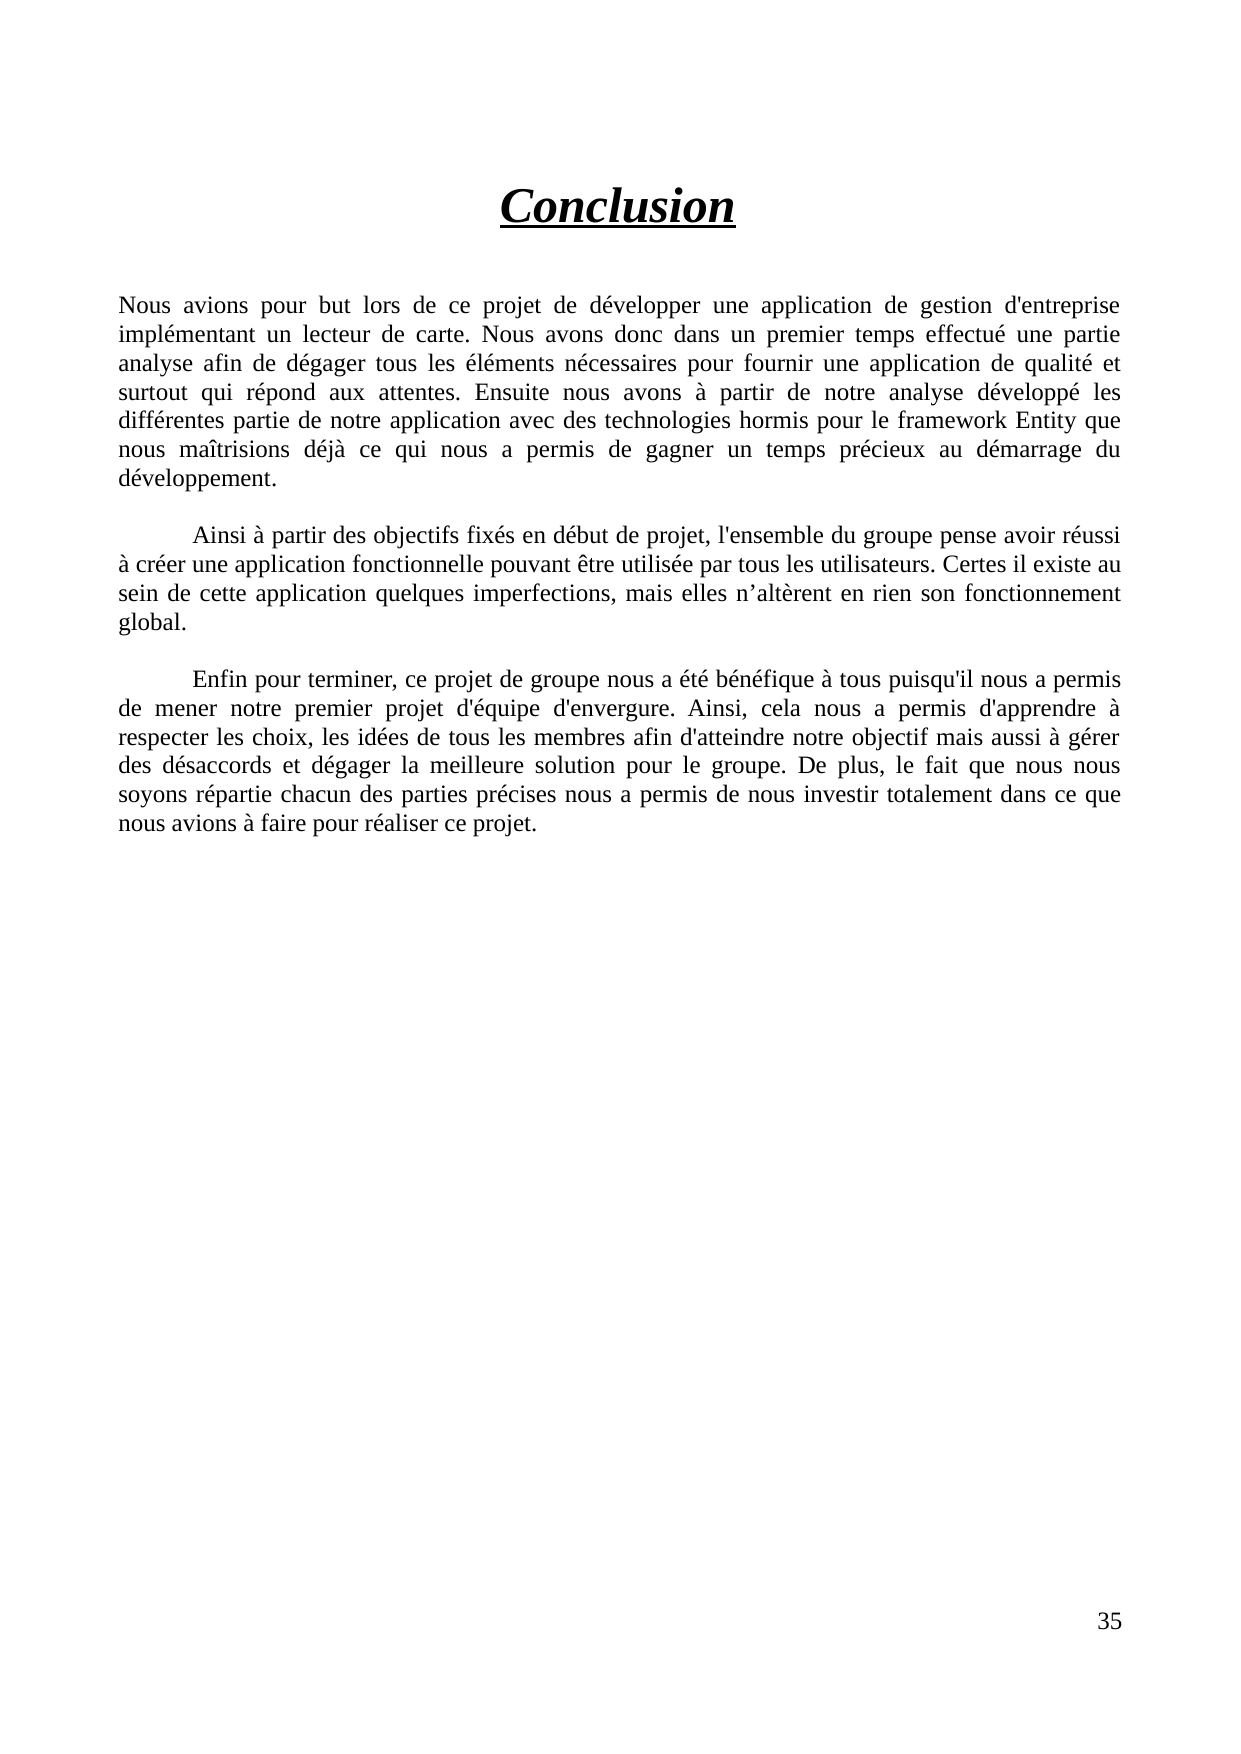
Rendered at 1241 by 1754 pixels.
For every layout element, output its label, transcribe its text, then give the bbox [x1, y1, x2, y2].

text Conclusion [118, 176, 1122, 233]
text Nous avions pour but lors de ce projet de développer une application de gestion d'entreprise implémentant un lecteur de carte. Nous avons donc dans un premier temps effectué une partie analyse afin de dégager tous les éléments nécessaires pour fournir une application de qualité et surtout qui répond aux attentes. Ensuite nous avons à partir de notre analyse développé les différentes partie de notre application avec des technologies hormis pour le framework Entity que nous maîtrisions déjà ce qui nous a permis de gagner un temps précieux au démarrage du développement. [118, 291, 1122, 492]
text Enfin pour terminer, ce projet de groupe nous a été bénéfique à tous puisqu'il nous a permis de mener notre premier projet d'équipe d'envergure. Ainsi, cela nous a permis d'apprendre à respecter les choix, les idées de tous les membres afin d'atteindre notre objectif mais aussi à gérer des désaccords et dégager la meilleure solution pour le groupe. De plus, le fait que nous nous soyons répartie chacun des parties précises nous a permis de nous investir totalement dans ce que nous avions à faire pour réaliser ce projet. [118, 664, 1122, 837]
text Ainsi à partir des objectifs fixés en début de projet, l'ensemble du groupe pense avoir réussi à créer une application fonctionnelle pouvant être utilisée par tous les utilisateurs. Certes il existe au sein de cette application quelques imperfections, mais elles n’altèrent en rien son fonctionnement global. [118, 521, 1122, 636]
